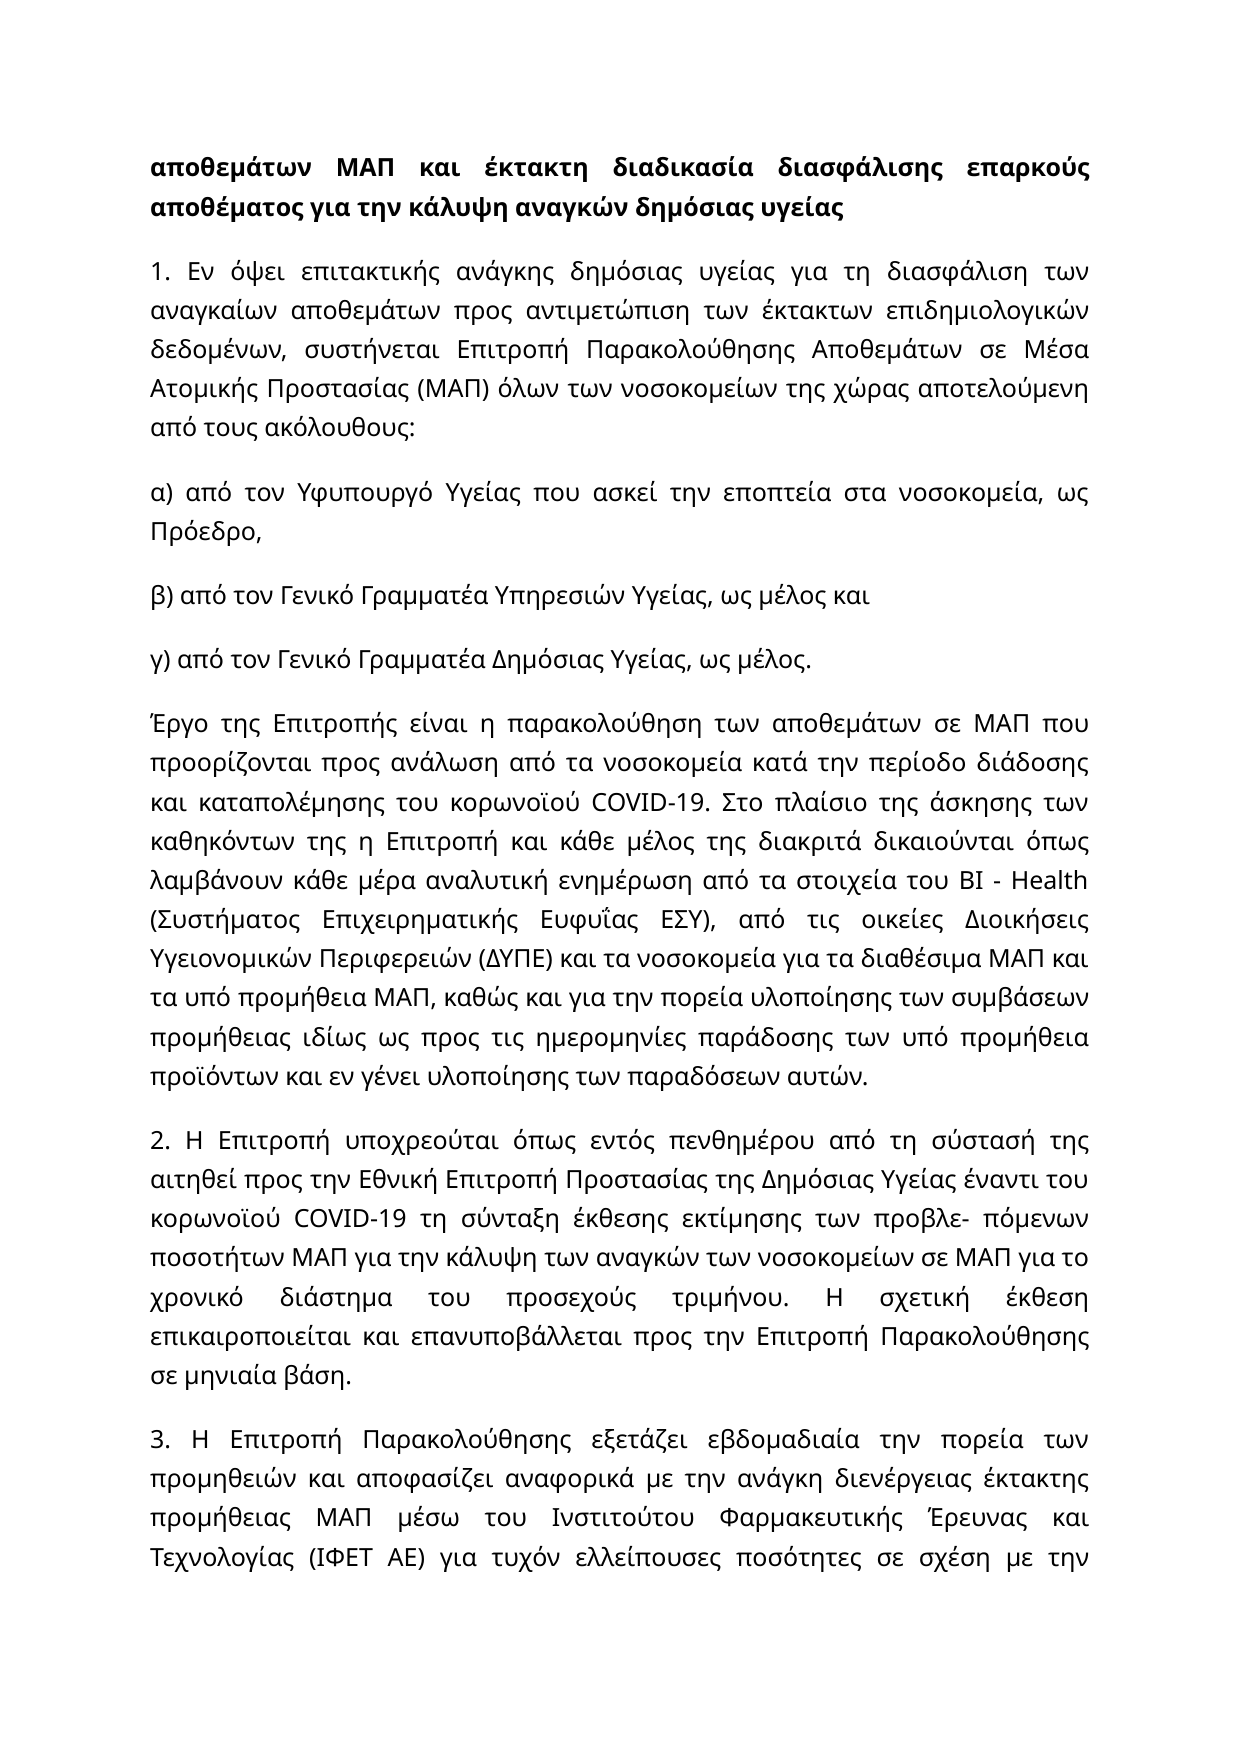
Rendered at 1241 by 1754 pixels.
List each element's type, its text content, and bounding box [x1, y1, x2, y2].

text 2. Η Επιτροπή υποχρεούται όπως εντός πενθημέρου από τη σύστασή της αιτηθεί προς την Εθνική Επιτροπή Προστασίας της Δημόσιας Υγείας έναντι του κορωνοϊού COVID-19 τη σύνταξη έκθεσης εκτίμησης των προβλε- πόμενων ποσοτήτων ΜΑΠ για την κάλυψη των αναγκών των νοσοκομείων σε ΜΑΠ για το χρονικό διάστημα του προσεχούς τριμήνου. Η σχετική έκθεση επικαιροποιείται και επανυποβάλλεται προς την Επιτροπή Παρακολούθησης σε μηνιαία βάση. [150, 1122, 1090, 1392]
text 1. Εν όψει επιτακτικής ανάγκης δημόσιας υγείας για τη διασφάλιση των αναγκαίων αποθεμάτων προς αντιμετώπιση των έκτακτων επιδημιολογικών δεδομένων, συστήνεται Επιτροπή Παρακολούθησης Αποθεμάτων σε Μέσα Ατομικής Προστασίας (ΜΑΠ) όλων των νοσοκομείων της χώρας αποτελούμενη από τους ακόλουθους: [150, 253, 1090, 444]
text α) από τον Υφυπουργό Υγείας που ασκεί την εποπτεία στα νοσοκομεία, ως Πρόεδρο, [150, 474, 1090, 547]
text β) από τον Γενικό Γραμματέα Υπηρεσιών Υγείας, ως μέλος και [150, 577, 1090, 612]
text Έργο της Επιτροπής είναι η παρακολούθηση των αποθεμάτων σε ΜΑΠ που προορίζονται προς ανάλωση από τα νοσοκομεία κατά την περίοδο διάδοσης και καταπολέμησης του κορωνοϊού COVID-19. Στο πλαίσιο της άσκησης των καθηκόντων της η Επιτροπή και κάθε μέλος της διακριτά δικαιούνται όπως λαμβάνουν κάθε μέρα αναλυτική ενημέρωση από τα στοιχεία του BI - Health (Συστήματος Επιχειρηματικής Ευφυΐας ΕΣΥ), από τις οικείες Διοικήσεις Υγειονομικών Περιφερειών (ΔΥΠΕ) και τα νοσοκομεία για τα διαθέσιμα ΜΑΠ και τα υπό προμήθεια ΜΑΠ, καθώς και για την πορεία υλοποίησης των συμβάσεων προμήθειας ιδίως ως προς τις ημερομηνίες παράδοσης των υπό προμήθεια προϊόντων και εν γένει υλοποίησης των παραδόσεων αυτών. [150, 706, 1090, 1092]
text γ) από τον Γενικό Γραμματέα Δημόσιας Υγείας, ως μέλος. [150, 642, 1090, 676]
text 3. Η Επιτροπή Παρακολούθησης εξετάζει εβδομαδιαία την πορεία των προμηθειών και αποφασίζει αναφορικά με την ανάγκη διενέργειας έκτακτης προμήθειας ΜΑΠ μέσω του Ινστιτούτου Φαρμακευτικής Έρευνας και Τεχνολογίας (ΙΦΕΤ ΑΕ) για τυχόν ελλείπουσες ποσότητες σε σχέση με την [150, 1422, 1090, 1573]
text αποθεμάτων ΜΑΠ και έκτακτη διαδικασία διασφάλισης επαρκούς αποθέματος για την κάλυψη αναγκών δημόσιας υγείας [150, 150, 1090, 223]
